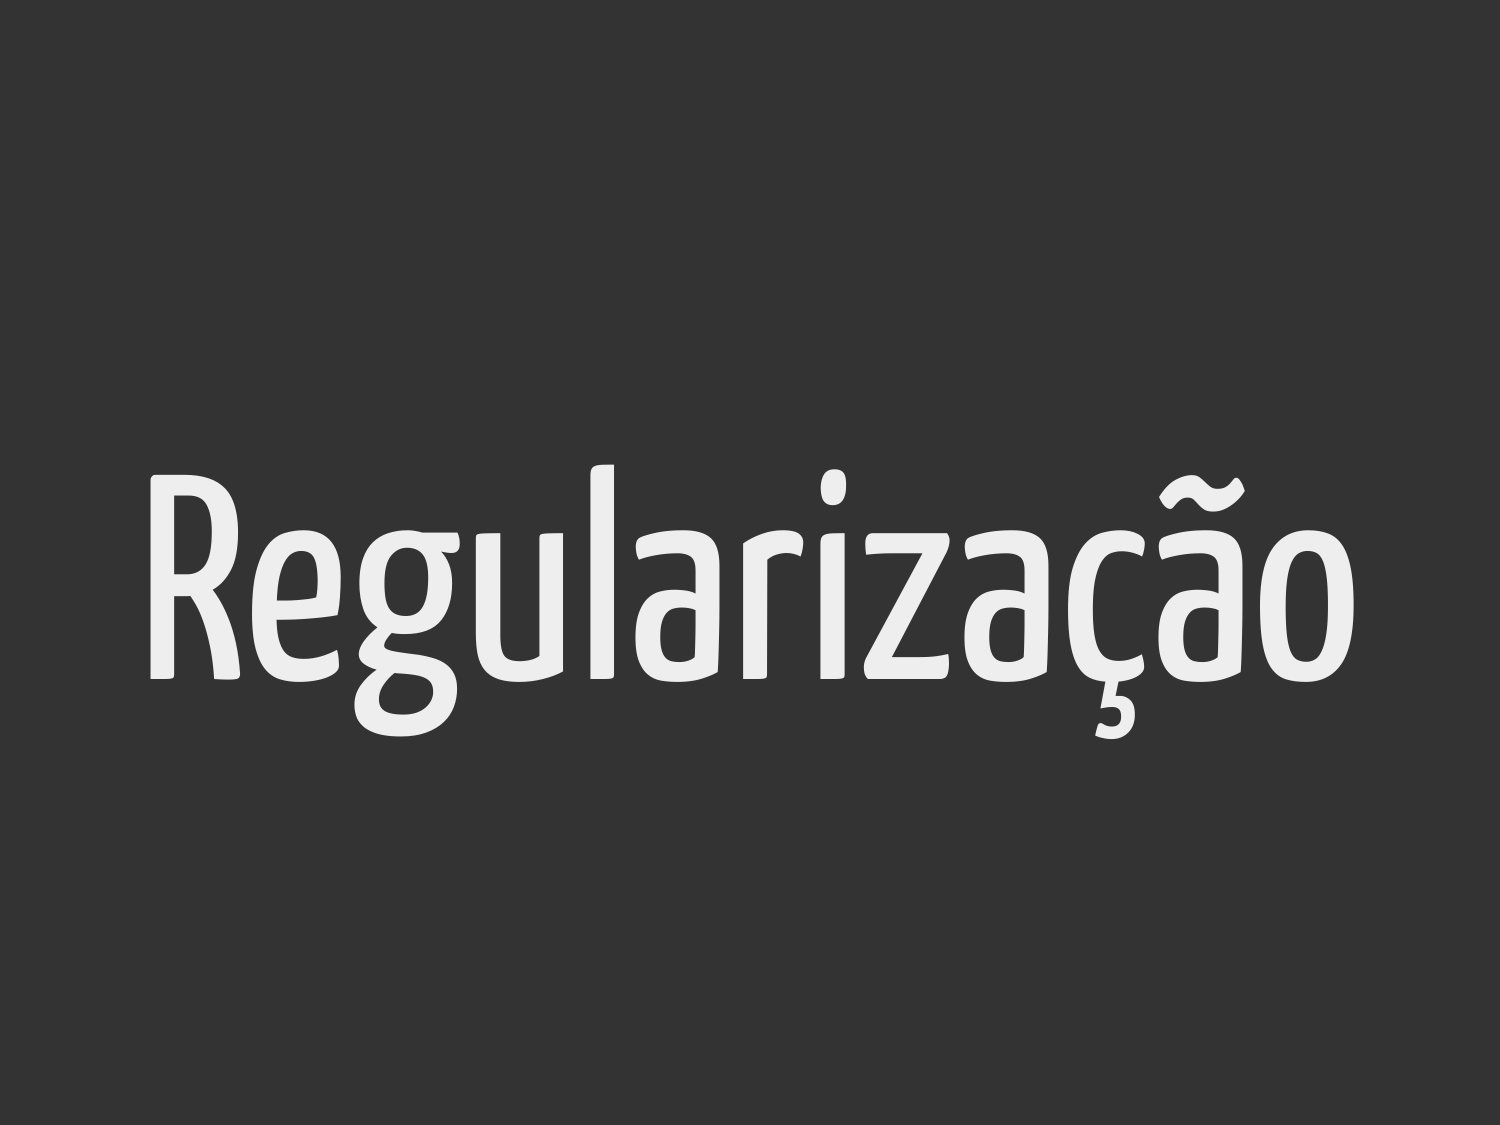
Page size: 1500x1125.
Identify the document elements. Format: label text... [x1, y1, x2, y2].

title Regularização [75, 56, 1425, 1069]
